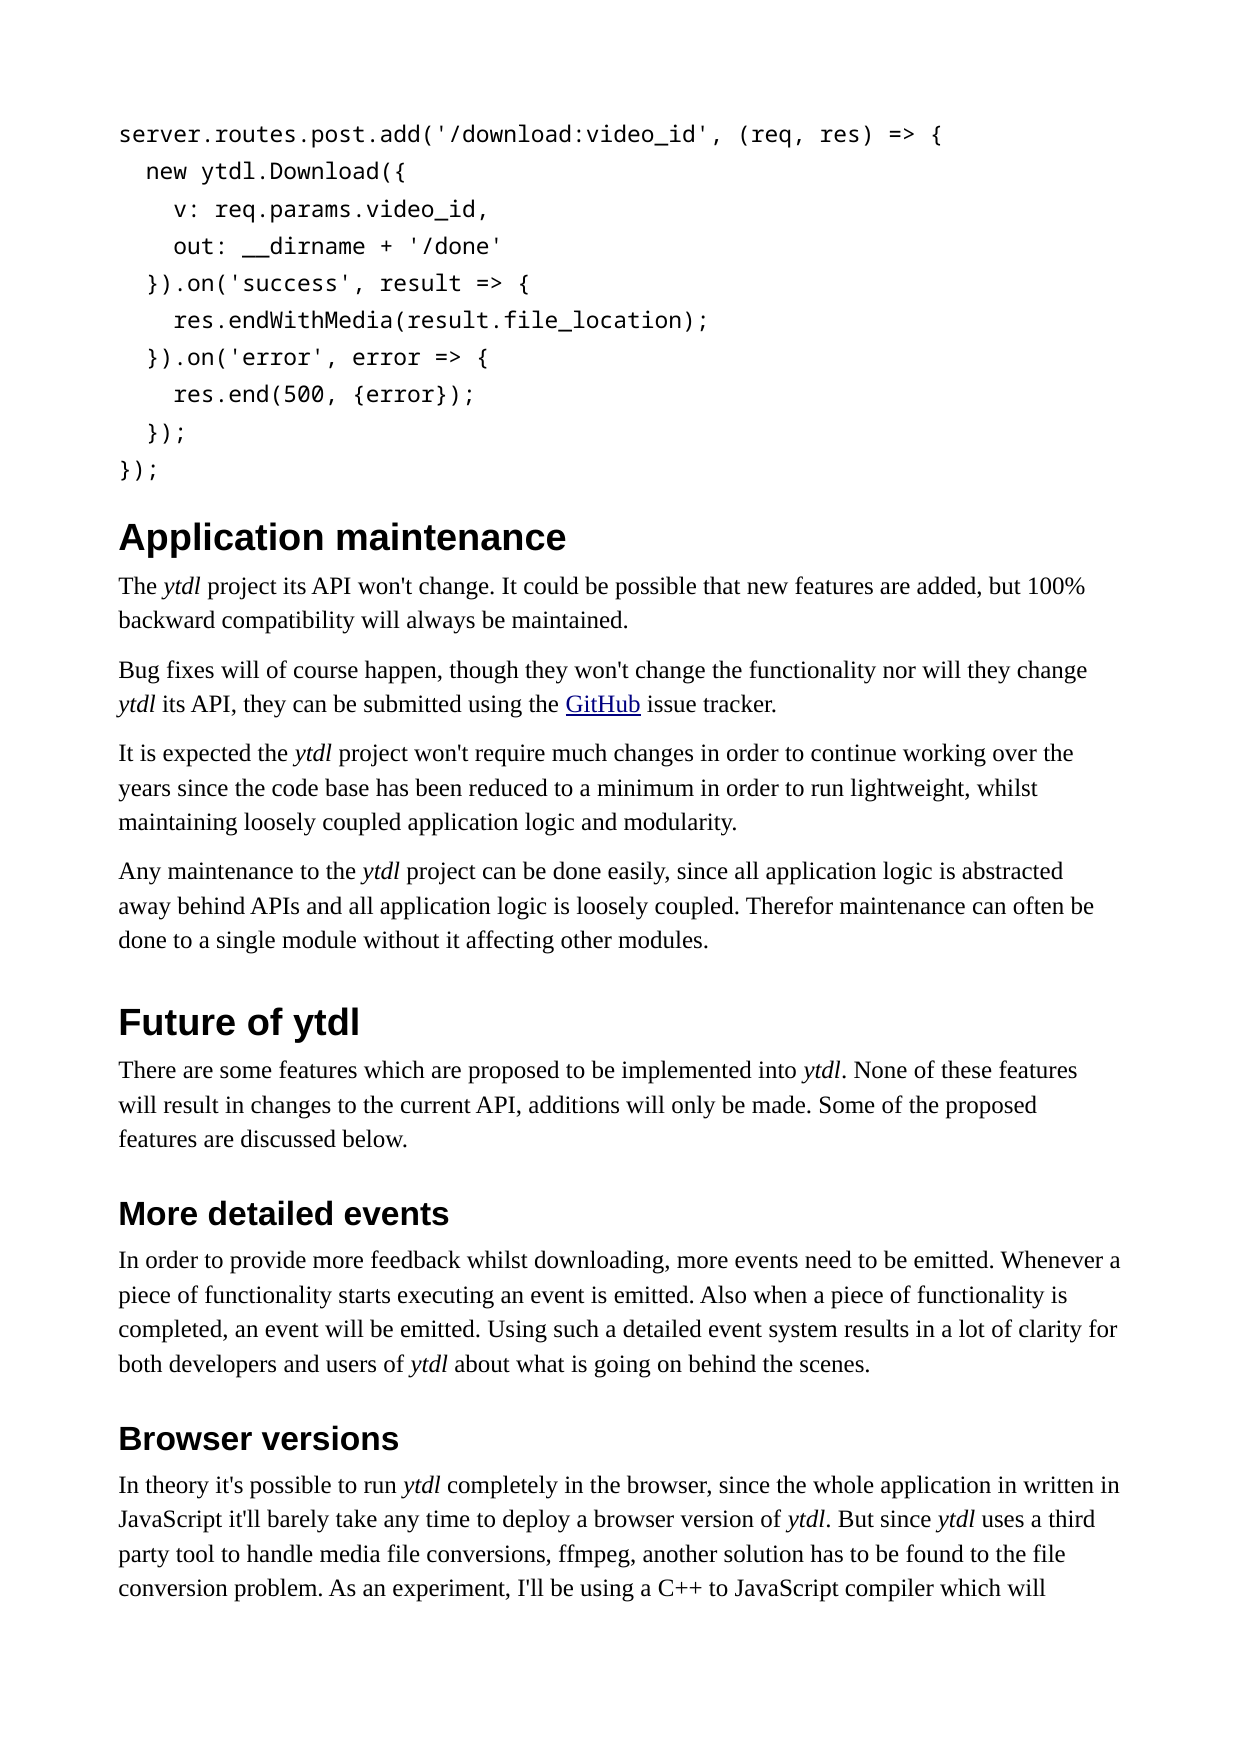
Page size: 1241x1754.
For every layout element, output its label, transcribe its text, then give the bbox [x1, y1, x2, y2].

text new ytdl.Download({ [118, 155, 1122, 187]
text The ytdl project its API won't change. It could be possible that new features are added, but 100% backward compatibility will always be maintained. [118, 571, 1122, 634]
subtitle Application maintenance [118, 515, 1122, 559]
text out: __dirname + '/done' [118, 230, 1122, 261]
text }); [118, 453, 1122, 484]
subtitle Browser versions [118, 1419, 1122, 1457]
text Bug fixes will of course happen, though they won't change the functionality nor will they change ytdl its API, they can be submitted using the GitHub issue tracker. [118, 655, 1122, 718]
subtitle Future of ytdl [118, 999, 1122, 1043]
subtitle More detailed events [118, 1194, 1122, 1233]
text There are some features which are proposed to be implemented into ytdl. None of these features will result in changes to the current API, additions will only be made. Some of the proposed features are discussed below. [118, 1055, 1122, 1153]
text v: req.params.video_id, [118, 192, 1122, 224]
text In theory it's possible to run ytdl completely in the browser, since the whole application in written in JavaScript it'll barely take any time to deploy a browser version of ytdl. But since ytdl uses a third party tool to handle media file conversions, ffmpeg, another solution has to be found to the file conversion problem. As an experiment, I'll be using a C++ to JavaScript compiler which will [118, 1470, 1122, 1602]
text It is expected the ytdl project won't require much changes in order to continue working over the years since the code base has been reduced to a minimum in order to run lightweight, whilst maintaining loosely coupled application logic and modularity. [118, 738, 1122, 836]
text Any maintenance to the ytdl project can be done easily, since all application logic is abstracted away behind APIs and all application logic is loosely coupled. Therefor maintenance can often be done to a single module without it affecting other modules. [118, 856, 1122, 954]
text }).on('error', error => { [118, 341, 1122, 372]
text server.routes.post.add('/download:video_id', (req, res) => { [118, 118, 1122, 149]
text res.endWithMedia(result.file_location); [118, 304, 1122, 335]
text }).on('success', result => { [118, 267, 1122, 298]
text res.end(500, {error}); [118, 378, 1122, 410]
text In order to provide more feedback whilst downloading, more events need to be emitted. Whenever a piece of functionality starts executing an event is emitted. Also when a piece of functionality is completed, an event will be emitted. Using such a detailed event system results in a lot of clarity for both developers and users of ytdl about what is going on behind the scenes. [118, 1245, 1122, 1378]
text }); [118, 416, 1122, 447]
